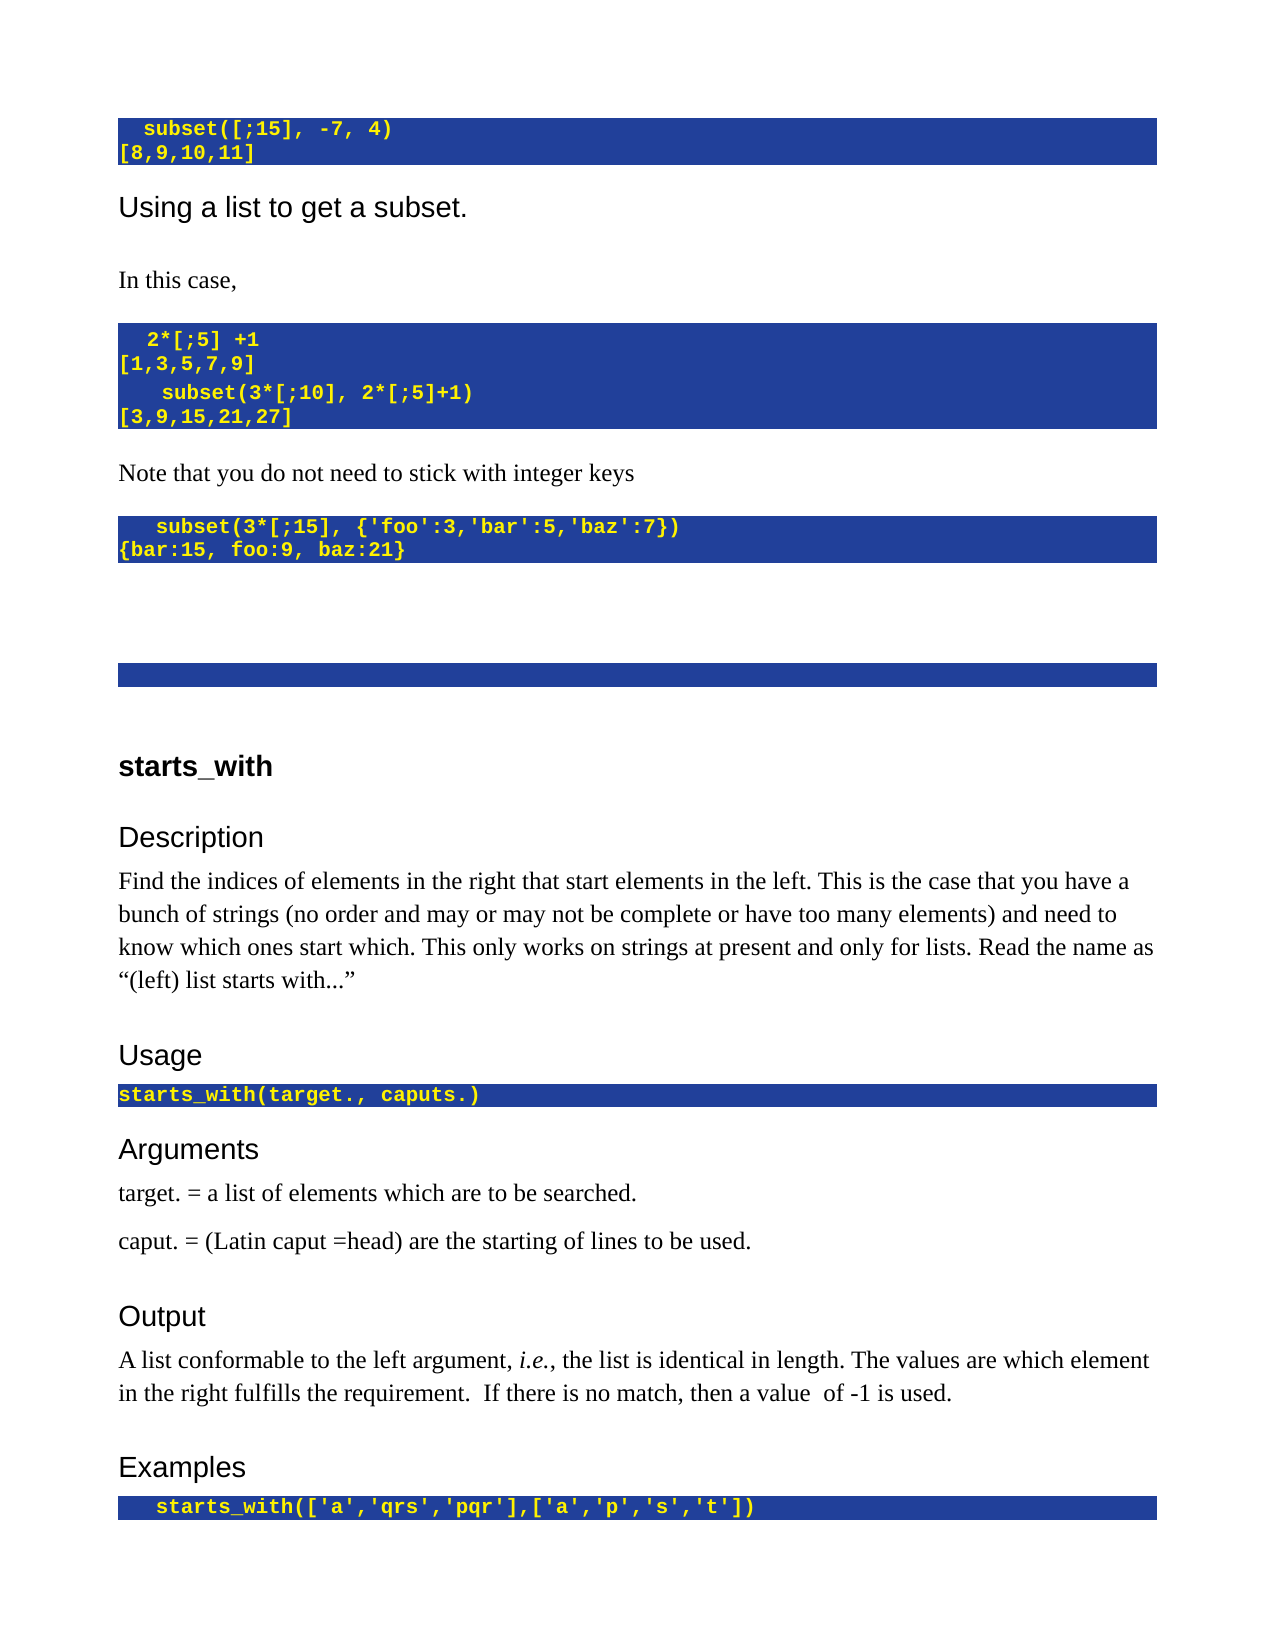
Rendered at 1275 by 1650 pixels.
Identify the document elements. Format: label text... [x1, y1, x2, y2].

subtitle Using a list to get a subset. [118, 190, 1157, 224]
text 2*[;5] +1 [118, 323, 1157, 352]
text subset(3*[;10], 2*[;5]+1) [3,9,15,21,27] [118, 376, 1157, 429]
text starts_with(['a','qrs','pqr'],['a','p','s','t']) [118, 1496, 1157, 1520]
text [8,9,10,11] [118, 142, 1157, 165]
text subset(3*[;15], {'foo':3,'bar':5,'baz':7}) {bar:15, foo:9, baz:21} [118, 516, 1157, 563]
text caput. = (Latin caput =head) are the starting of lines to be used. [118, 1226, 1157, 1255]
text target. = a list of elements which are to be searched. [118, 1178, 1157, 1207]
subtitle Output [118, 1299, 1157, 1332]
text [1,3,5,7,9] [118, 352, 1157, 376]
subtitle starts_with [118, 749, 1157, 782]
text Note that you do not need to stick with integer keys [118, 458, 1157, 487]
subtitle Examples [118, 1450, 1157, 1484]
text In this case, [118, 265, 1157, 294]
text starts_with(target., caputs.) [118, 1084, 1157, 1107]
subtitle Arguments [118, 1132, 1157, 1166]
text subset([;15], -7, 4) [118, 118, 1157, 142]
subtitle Description [118, 820, 1157, 853]
text Find the indices of elements in the right that start elements in the left. This is the case that you have a bunch of strings (no order and may or may not be complete or have too many elements) and need to know which ones start which. This only works on strings at present and only for lists. Read the name as “(left) list starts with...” [118, 866, 1157, 994]
text A list conformable to the left argument, i.e., the list is identical in length. The values are which element in the right fulfills the requirement. If there is no match, then a value of -1 is used. [118, 1345, 1157, 1406]
subtitle Usage [118, 1038, 1157, 1071]
